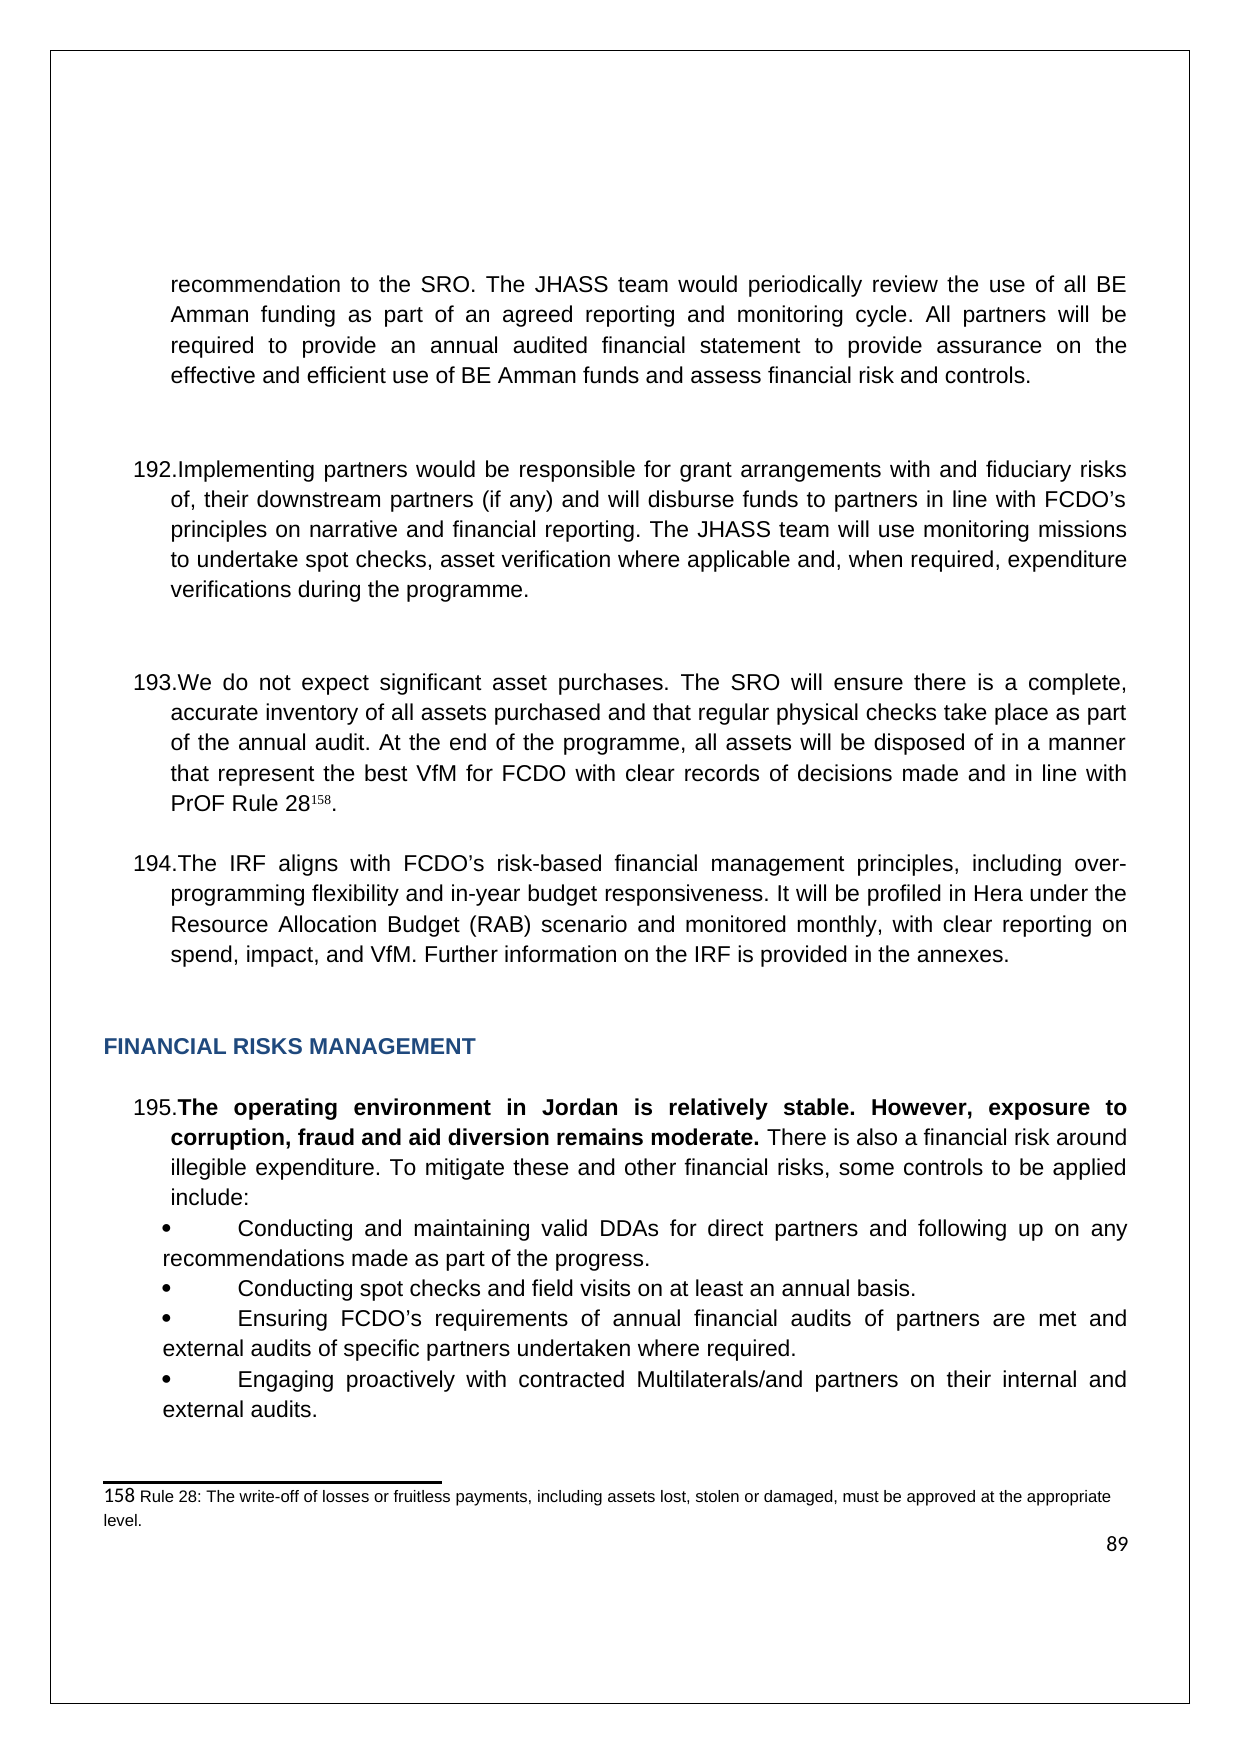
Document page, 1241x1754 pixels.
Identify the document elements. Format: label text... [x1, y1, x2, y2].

list Rule 28: The write-off of losses or fruitless payments, including assets lost, stolen or damaged, must be approved at the appropriate level. [103, 1483, 1128, 1530]
list Implementing partners would be responsible for grant arrangements with and fiduciary risks of, their downstream partners (if any) and will disburse funds to partners in line with FCDO’s principles on narrative and financial reporting. The JHASS team will use monitoring missions to undertake spot checks, asset verification where applicable and, when required, expenditure verifications during the programme. [133, 456, 1128, 603]
list Conducting spot checks and field visits on at least an annual basis. [162, 1275, 1128, 1301]
list recommendation to the SRO. The JHASS team would periodically review the use of all BE Amman funding as part of an agreed reporting and monitoring cycle. All partners will be required to provide an annual audited financial statement to provide assurance on the effective and efficient use of BE Amman funds and assess financial risk and controls. [133, 271, 1128, 388]
list Ensuring FCDO’s requirements of annual financial audits of partners are met and external audits of specific partners undertaken where required. [162, 1305, 1128, 1362]
list Conducting and maintaining valid DDAs for direct partners and following up on any recommendations made as part of the progress. [162, 1214, 1128, 1271]
list The IRF aligns with FCDO’s risk-based financial management principles, including over-programming flexibility and in-year budget responsiveness. It will be profiled in Hera under the Resource Allocation Budget (RAB) scenario and monitored monthly, with clear reporting on spend, impact, and VfM. Further information on the IRF is provided in the annexes. [133, 850, 1128, 967]
list Engaging proactively with contracted Multilaterals/and partners on their internal and external audits. [162, 1366, 1128, 1422]
list FINANCIAL RISKS MANAGEMENT [103, 1033, 1128, 1060]
list The operating environment in Jordan is relatively stable. However, exposure to corruption, fraud and aid diversion remains moderate. There is also a financial risk around illegible expenditure. To mitigate these and other financial risks, some controls to be applied include: [133, 1094, 1128, 1211]
list We do not expect significant asset purchases. The SRO will ensure there is a complete, accurate inventory of all assets purchased and that regular physical checks take place as part of the annual audit. At the end of the programme, all assets will be disposed of in a manner that represent the best VfM for FCDO with clear records of decisions made and in line with PrOF Rule 28. [133, 669, 1128, 816]
